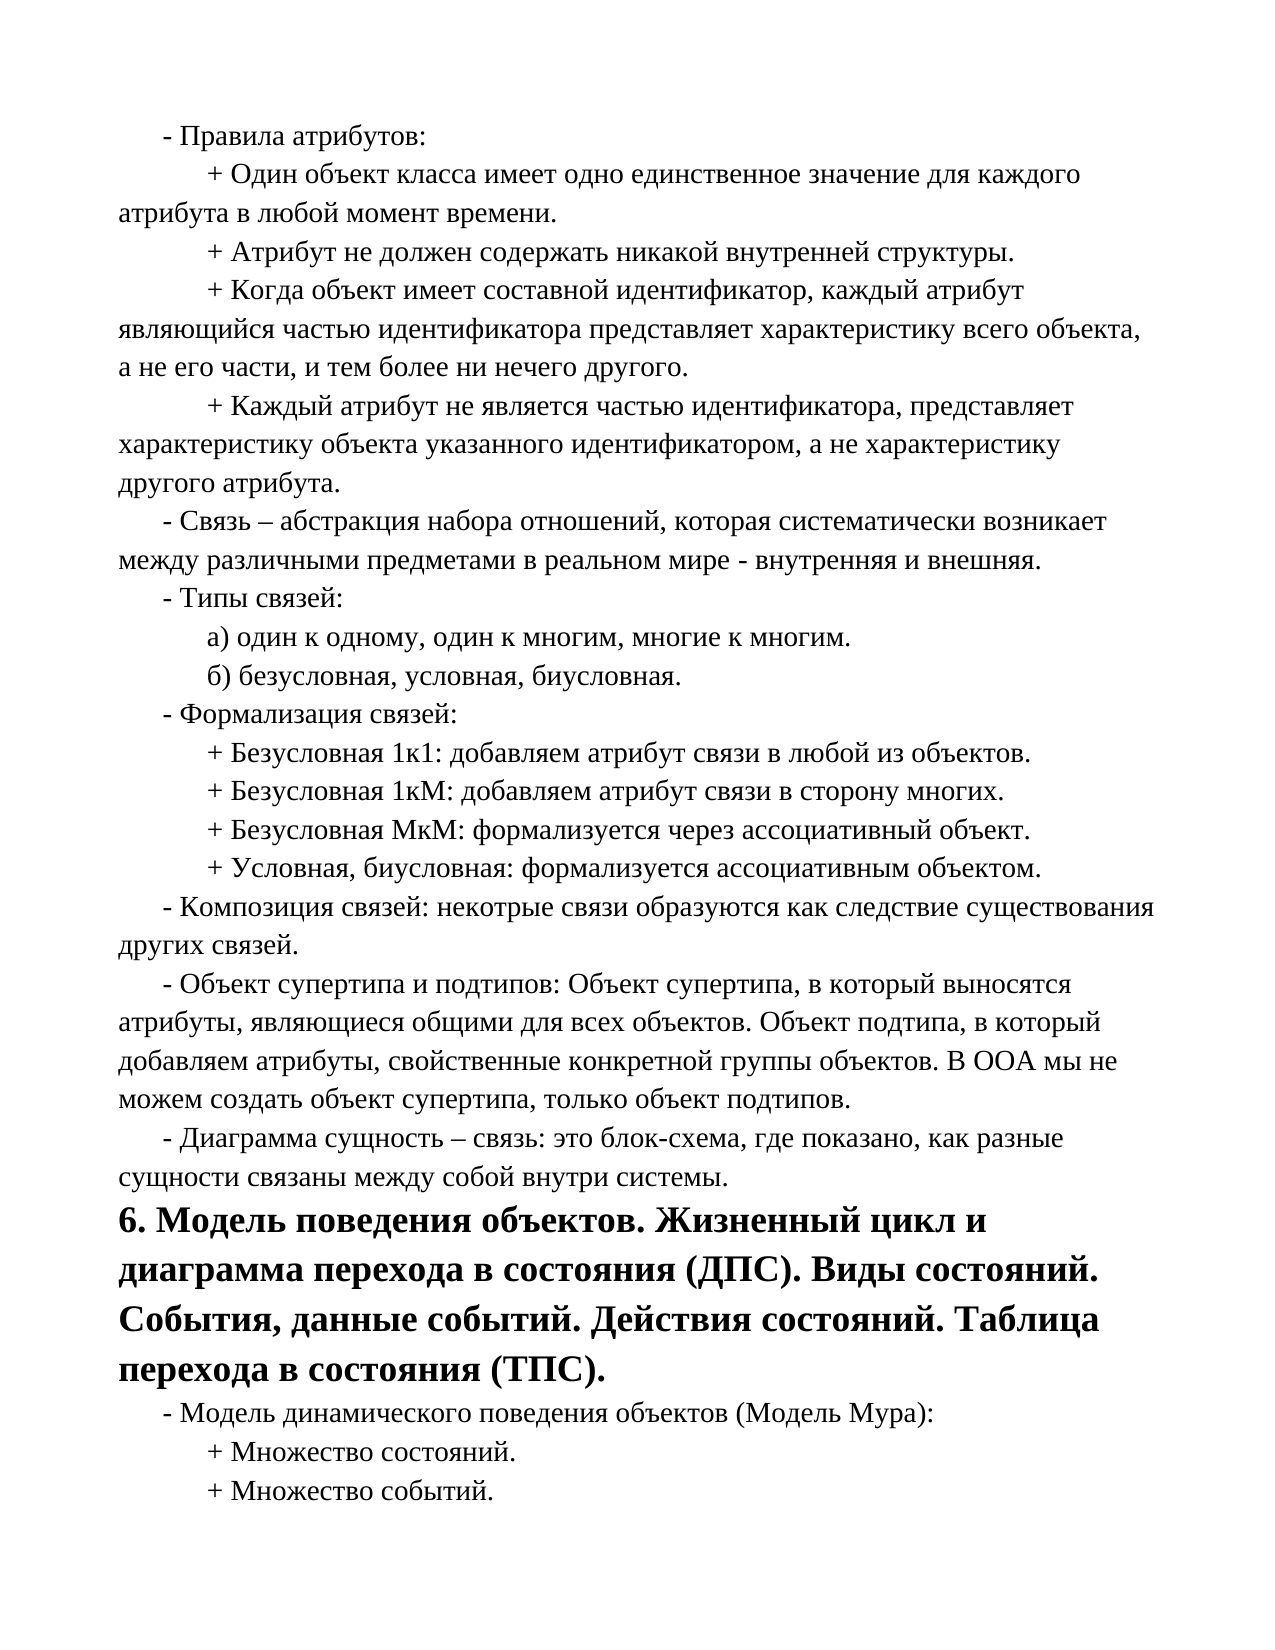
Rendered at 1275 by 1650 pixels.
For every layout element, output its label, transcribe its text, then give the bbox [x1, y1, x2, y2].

text - Правила атрибутов: [118, 118, 1157, 152]
text - Связь – абстракция набора отношений, которая систематически возникает между различными предметами в реальном мире - внутренняя и внешняя. [118, 503, 1157, 576]
text - Типы связей: [118, 581, 1157, 614]
text + Когда объект имеет составной идентификатор, каждый атрибут являющийся частью идентификатора представляет характеристику всего объекта, а не его части, и тем более ни нечего другого. [118, 272, 1157, 383]
text + Безусловная МкМ: формализуется через ассоциативный объект. [118, 812, 1157, 845]
text - Объект супертипа и подтипов: Объект супертипа, в который выносятся атрибуты, являющиеся общими для всех объектов. Объект подтипа, в который добавляем атрибуты, свойственные конкретной группы объектов. В ООА мы не можем создать объект супертипа, только объект подтипов. [118, 966, 1157, 1115]
text + Один объект класса имеет одно единственное значение для каждого атрибута в любой момент времени. [118, 157, 1157, 229]
text - Диаграмма сущность – связь: это блок-схема, где показано, как разные сущности связаны между собой внутри системы. [118, 1120, 1157, 1192]
text б) безусловная, условная, биусловная. [118, 658, 1157, 691]
text + Атрибут не должен содержать никакой внутренней структуры. [118, 234, 1157, 267]
text - Модель динамического поведения объектов (Модель Мура): [118, 1396, 1157, 1429]
text + Множество состояний. [118, 1434, 1157, 1468]
text + Безусловная 1кМ: добавляем атрибут связи в сторону многих. [118, 773, 1157, 807]
text + Условная, биусловная: формализуется ассоциативным объектом. [118, 850, 1157, 884]
text + Каждый атрибут не является частью идентификатора, представляет характеристику объекта указанного идентификатором, а не характеристику другого атрибута. [118, 388, 1157, 498]
text а) один к одному, один к многим, многие к многим. [118, 619, 1157, 653]
text + Безусловная 1к1: добавляем атрибут связи в любой из объектов. [118, 735, 1157, 768]
text + Множество событий. [118, 1473, 1157, 1506]
text - Формализация связей: [118, 696, 1157, 730]
text 6. Модель поведения объектов. Жизненный цикл и диаграмма перехода в состояния (ДПС). Виды состояний. События, данные событий. Действия состояний. Таблица перехода в состояния (ТПС). [118, 1197, 1157, 1389]
text - Композиция связей: некотрые связи образуются как следствие существования других связей. [118, 889, 1157, 961]
